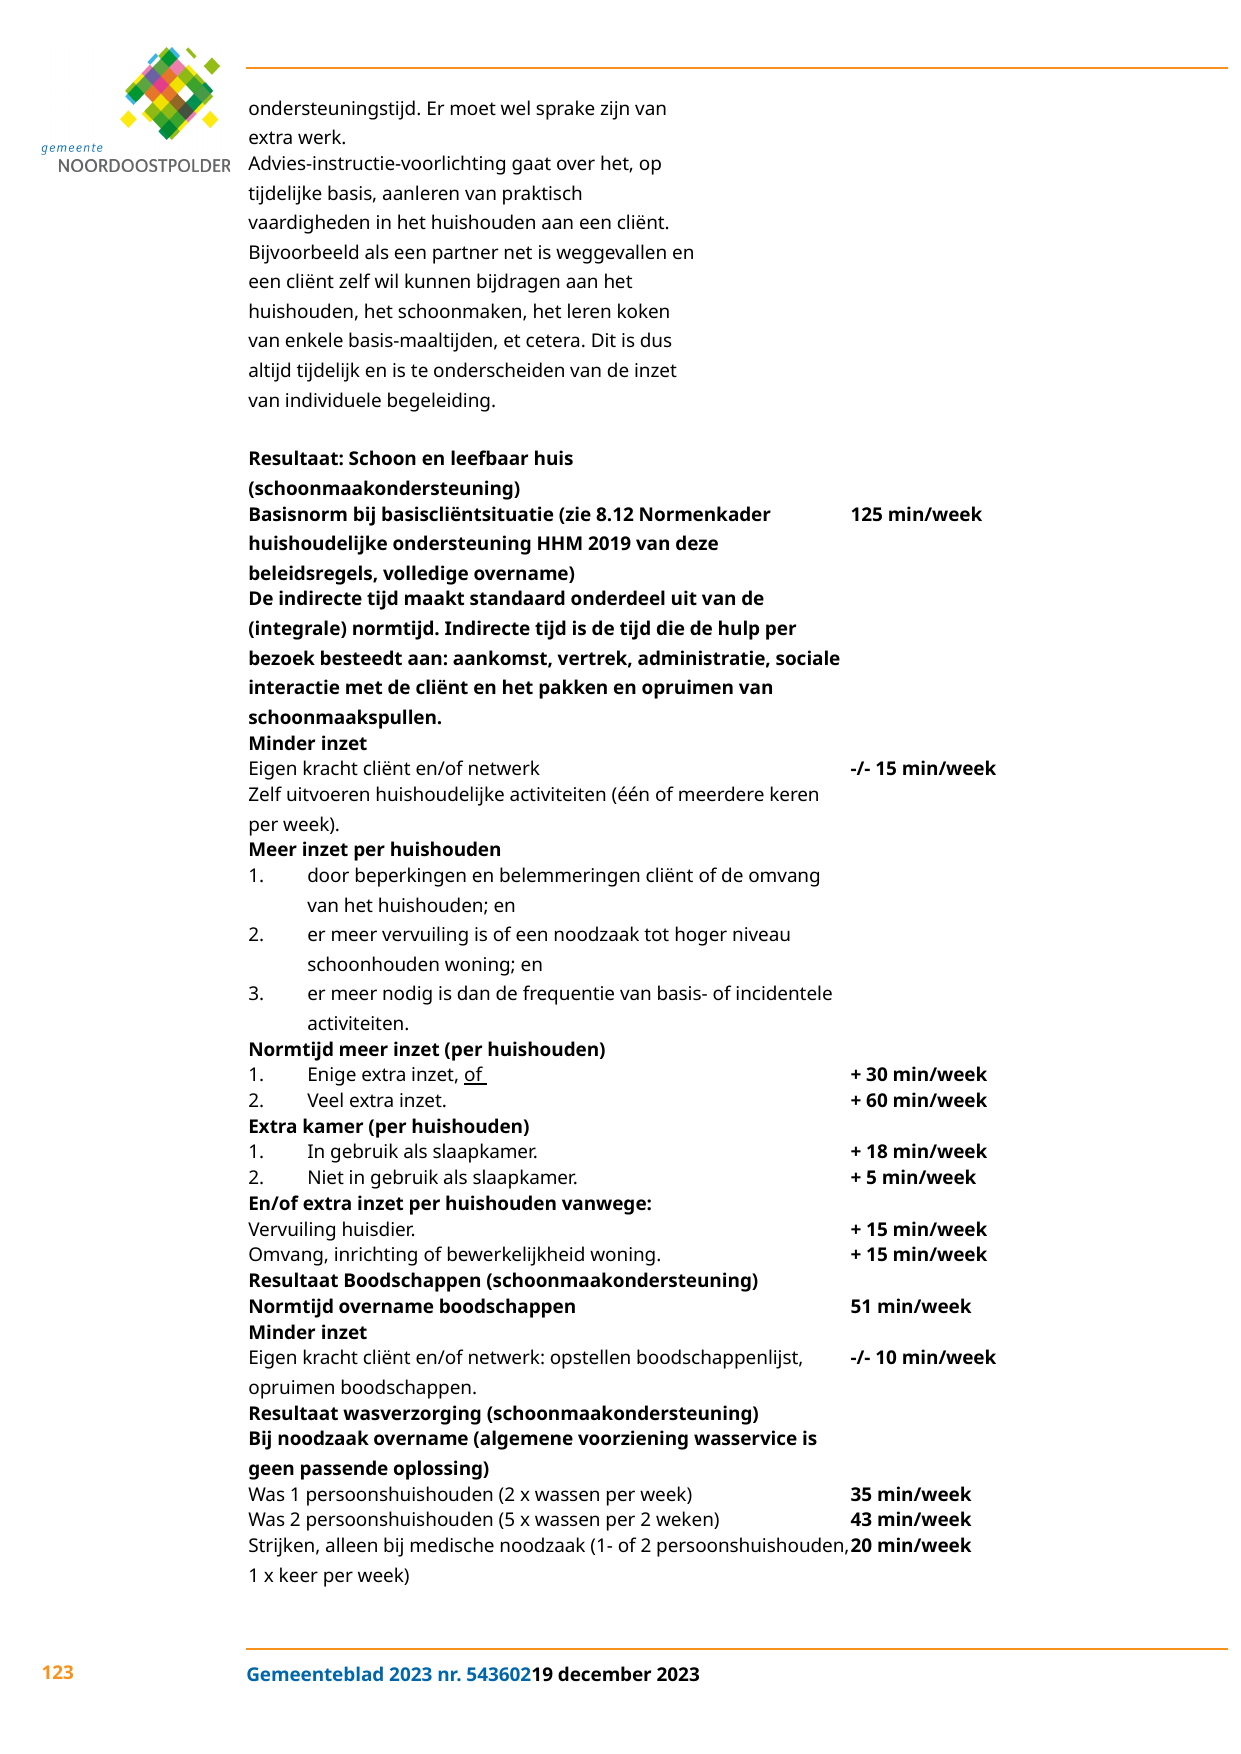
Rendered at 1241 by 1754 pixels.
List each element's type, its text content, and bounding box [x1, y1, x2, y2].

table_cell In gebruik als slaapkamer. [248, 1139, 850, 1164]
table_cell Resultaat Boodschappen (schoonmaakondersteuning) [248, 1268, 850, 1293]
table_cell Normtijd meer inzet (per huishouden) [248, 1036, 850, 1062]
table_cell Veel extra inzet. [248, 1087, 850, 1113]
table_cell + 15 min/week [850, 1242, 1152, 1267]
table_cell + 30 min/week [850, 1062, 1152, 1087]
table_cell [850, 1426, 1152, 1481]
table_cell Advies-instructie-voorlichting gaat over het, op tijdelijke basis, aanleren van praktisch vaardigheden in het huishouden aan een cliënt. Bijvoorbeeld als een partner net is weggevallen en een cliënt zelf wil kunnen bijdragen aan het huishouden, het schoonmaken, het leren koken van enkele basis-maaltijden, et cetera. Dit is dus altijd tijdelijk en is te onderscheiden van de inzet van individuele begeleiding. [248, 150, 700, 412]
table_cell De indirecte tijd maakt standaard onderdeel uit van de (integrale) normtijd. Indirecte tijd is de tijd die de hulp per bezoek besteedt aan: aankomst, vertrek, administratie, sociale interactie met de cliënt en het pakken en opruimen van schoonmaakspullen. [248, 586, 850, 730]
table_cell Vervuiling huisdier. [248, 1216, 850, 1242]
table_cell Minder inzet [248, 1319, 850, 1344]
table_header [850, 445, 1152, 501]
table_cell -/- 15 min/week [850, 755, 1152, 781]
table_cell [850, 781, 1152, 836]
table_cell 35 min/week [850, 1481, 1152, 1507]
table_cell [850, 1113, 1152, 1139]
table_cell Eigen kracht cliënt en/of netwerk [248, 755, 850, 781]
table_cell -/- 10 min/week [850, 1345, 1152, 1400]
table_cell Eigen kracht cliënt en/of netwerk: opstellen boodschappenlijst, opruimen boodschappen. [248, 1345, 850, 1400]
table_cell Was 2 persoonshuishouden (5 x wassen per 2 weken) [248, 1507, 850, 1532]
table_cell Bij noodzaak overname (algemene voorziening wasservice is geen passende oplossing) [248, 1426, 850, 1481]
picture [41, 47, 231, 172]
table_cell [850, 730, 1152, 755]
table_cell 20 min/week [850, 1533, 1152, 1588]
table_header Resultaat: Schoon en leefbaar huis (schoonmaakondersteuning) [248, 445, 850, 501]
table_cell 125 min/week [850, 501, 1152, 586]
table_cell Niet in gebruik als slaapkamer. [248, 1165, 850, 1190]
table_cell + 5 min/week [850, 1165, 1152, 1190]
table_cell Meer inzet per huishouden [248, 836, 850, 862]
table_cell ondersteuningstijd. Er moet wel sprake zijn van extra werk. [248, 95, 700, 150]
table_cell Extra kamer (per huishouden) [248, 1113, 850, 1139]
table_cell + 18 min/week [850, 1139, 1152, 1164]
table_cell + 60 min/week [850, 1087, 1152, 1113]
table_cell Omvang, inrichting of bewerkelijkheid woning. [248, 1242, 850, 1267]
table_cell door beperkingen en belemmeringen cliënt of de omvang van het huishouden; en er meer vervuiling is of een noodzaak tot hoger niveau schoonhouden woning; en er meer nodig is dan de frequentie van basis- of incidentele activiteiten. [248, 862, 850, 1036]
table_cell Basisnorm bij basiscliëntsituatie (zie 8.12 Normenkader huishoudelijke ondersteuning HHM 2019 van deze beleidsregels, volledige overname) [248, 501, 850, 586]
table_cell [850, 862, 1152, 1036]
table_cell 43 min/week [850, 1507, 1152, 1532]
table_cell Strijken, alleen bij medische noodzaak (1- of 2 persoonshuishouden, 1 x keer per week) [248, 1533, 850, 1588]
table_cell [850, 1190, 1152, 1216]
table_cell [850, 1036, 1152, 1062]
table_cell Was 1 persoonshuishouden (2 x wassen per week) [248, 1481, 850, 1507]
table_cell [700, 95, 1152, 412]
table_cell [850, 1319, 1152, 1344]
table_cell 51 min/week [850, 1293, 1152, 1319]
table_cell [850, 586, 1152, 730]
table_cell Resultaat wasverzorging (schoonmaakondersteuning) [248, 1400, 850, 1426]
table_cell [850, 836, 1152, 862]
table_cell [850, 1268, 1152, 1293]
table_cell Normtijd overname boodschappen [248, 1293, 850, 1319]
table_cell Enige extra inzet, of [248, 1062, 850, 1087]
table_cell Minder inzet [248, 730, 850, 755]
table_cell Zelf uitvoeren huishoudelijke activiteiten (één of meerdere keren per week). [248, 781, 850, 836]
table_cell [850, 1400, 1152, 1426]
table_cell + 15 min/week [850, 1216, 1152, 1242]
table_cell En/of extra inzet per huishouden vanwege: [248, 1190, 850, 1216]
